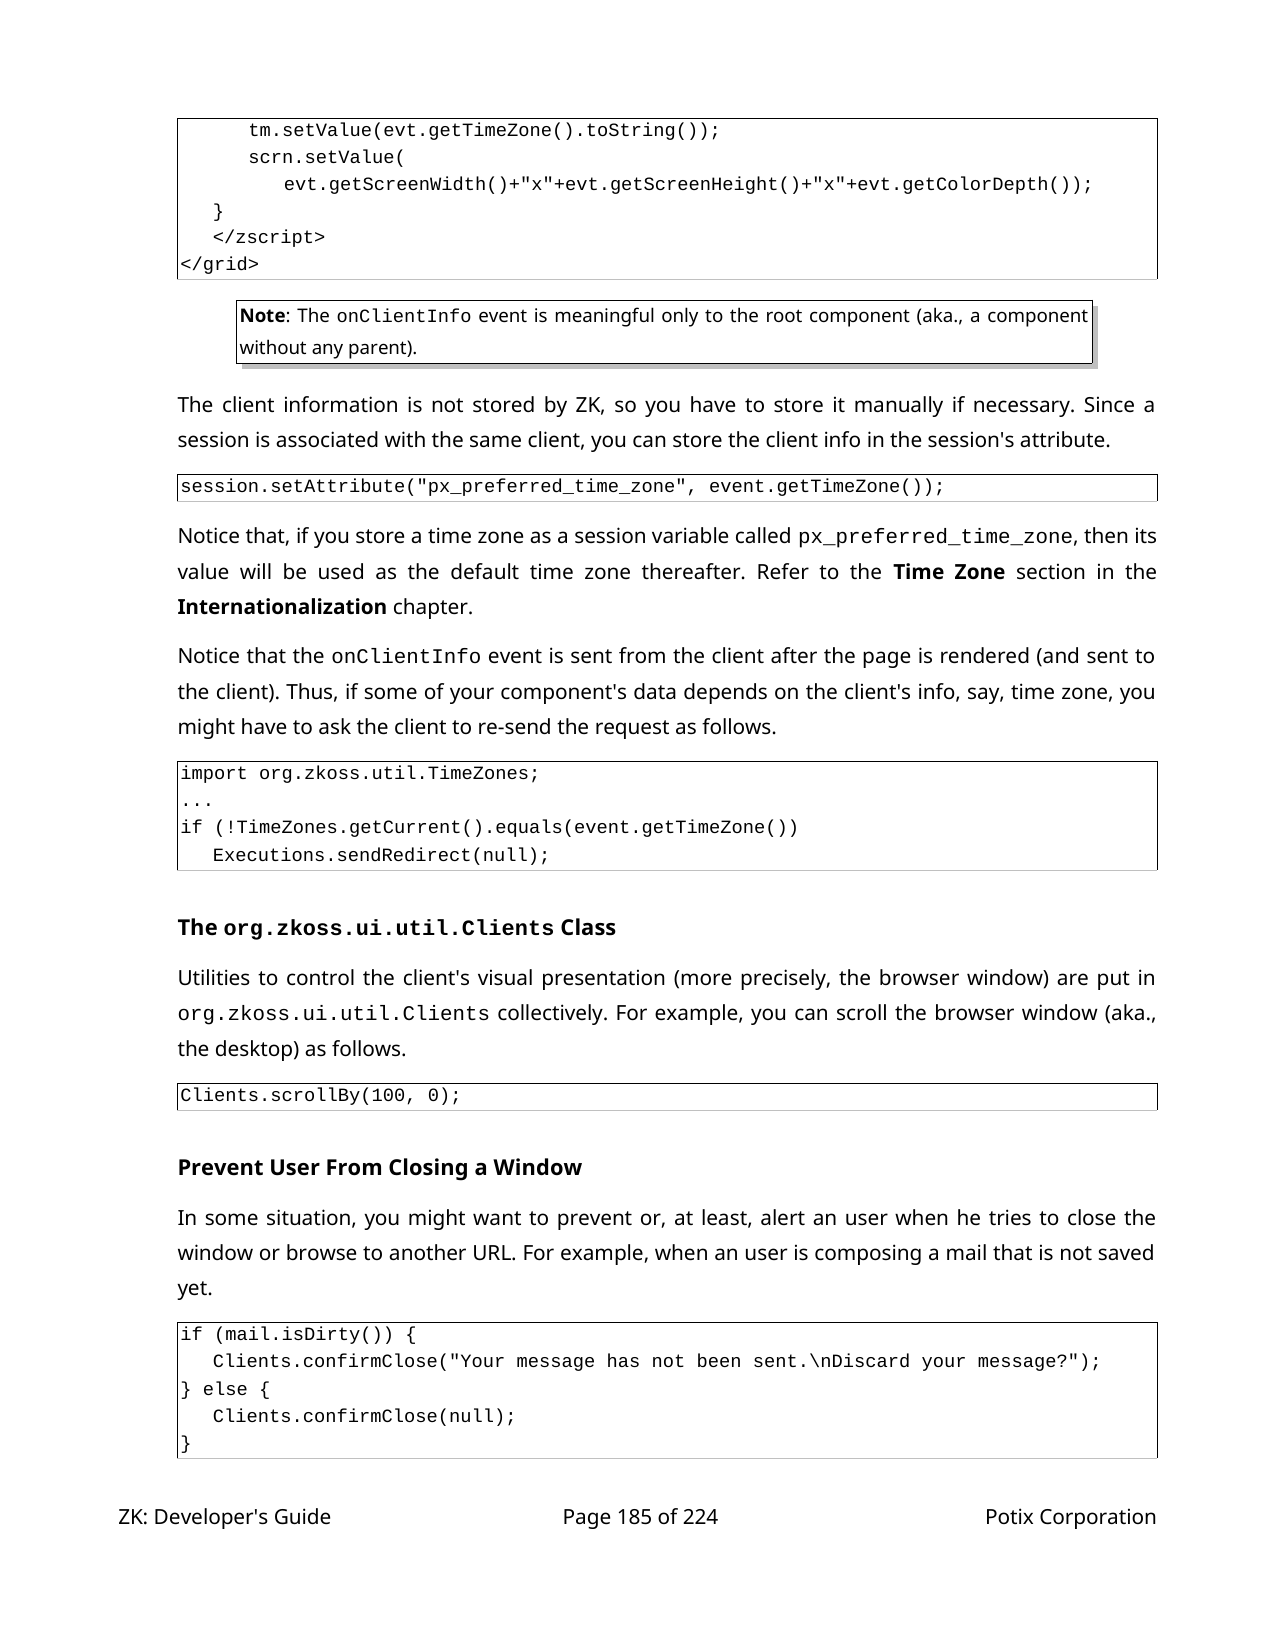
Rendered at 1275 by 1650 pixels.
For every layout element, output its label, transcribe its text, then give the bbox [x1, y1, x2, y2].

subtitle The org.zkoss.ui.util.Clients Class [177, 912, 1157, 942]
text if (!TimeZones.getCurrent().equals(event.getTimeZone()) [178, 815, 1157, 839]
text session.setAttribute("px_preferred_time_zone", event.getTimeZone()); [178, 475, 1157, 501]
text Clients.confirmClose("Your message has not been sent.\nDiscard your message?"); [178, 1349, 1157, 1374]
text Notice that, if you store a time zone as a session variable called px_preferred_time_zone, then its value will be used as the default time zone thereafter. Refer to the Time Zone section in the Internationalization chapter. [177, 522, 1157, 621]
text Clients.scrollBy(100, 0); [178, 1084, 1157, 1110]
text import org.zkoss.util.TimeZones; [178, 762, 1157, 785]
text Notice that the onClientInfo event is sent from the client after the page is rendered (and sent to the client). Thus, if some of your component's data depends on the client's info, say, time zone, you might have to ask the client to re-send the request as follows. [177, 641, 1157, 740]
text The client information is not stored by ZK, so you have to store it manually if necessary. Since a session is associated with the same client, you can store the client info in the session's attribute. [177, 390, 1157, 453]
text Utilities to control the client's visual presentation (more precisely, the browser window) are put in org.zkoss.ui.util.Clients collectively. For example, you can scroll the browser window (aka., the desktop) as follows. [177, 963, 1157, 1062]
text } else { [178, 1377, 1157, 1401]
text Note: The onClientInfo event is meaningful only to the root component (aka., a component without any parent). [237, 301, 1092, 363]
text evt.getScreenWidth()+"x"+evt.getScreenHeight()+"x"+evt.getColorDepth()); } </zscript> </grid> [178, 172, 1157, 279]
text ... [178, 788, 1157, 812]
text } [178, 1431, 1157, 1458]
text Executions.sendRedirect(null); [178, 842, 1157, 870]
text Clients.confirmClose(null); [178, 1404, 1157, 1428]
text if (mail.isDirty()) { [178, 1323, 1157, 1346]
text In some situation, you might want to prevent or, at least, alert an user when he tries to close the window or browse to another URL. For example, when an user is composing a mail that is not saved yet. [177, 1203, 1157, 1302]
text tm.setValue(evt.getTimeZone().toString()); scrn.setValue( [178, 119, 1157, 169]
subtitle Prevent User From Closing a Window [177, 1152, 1157, 1182]
